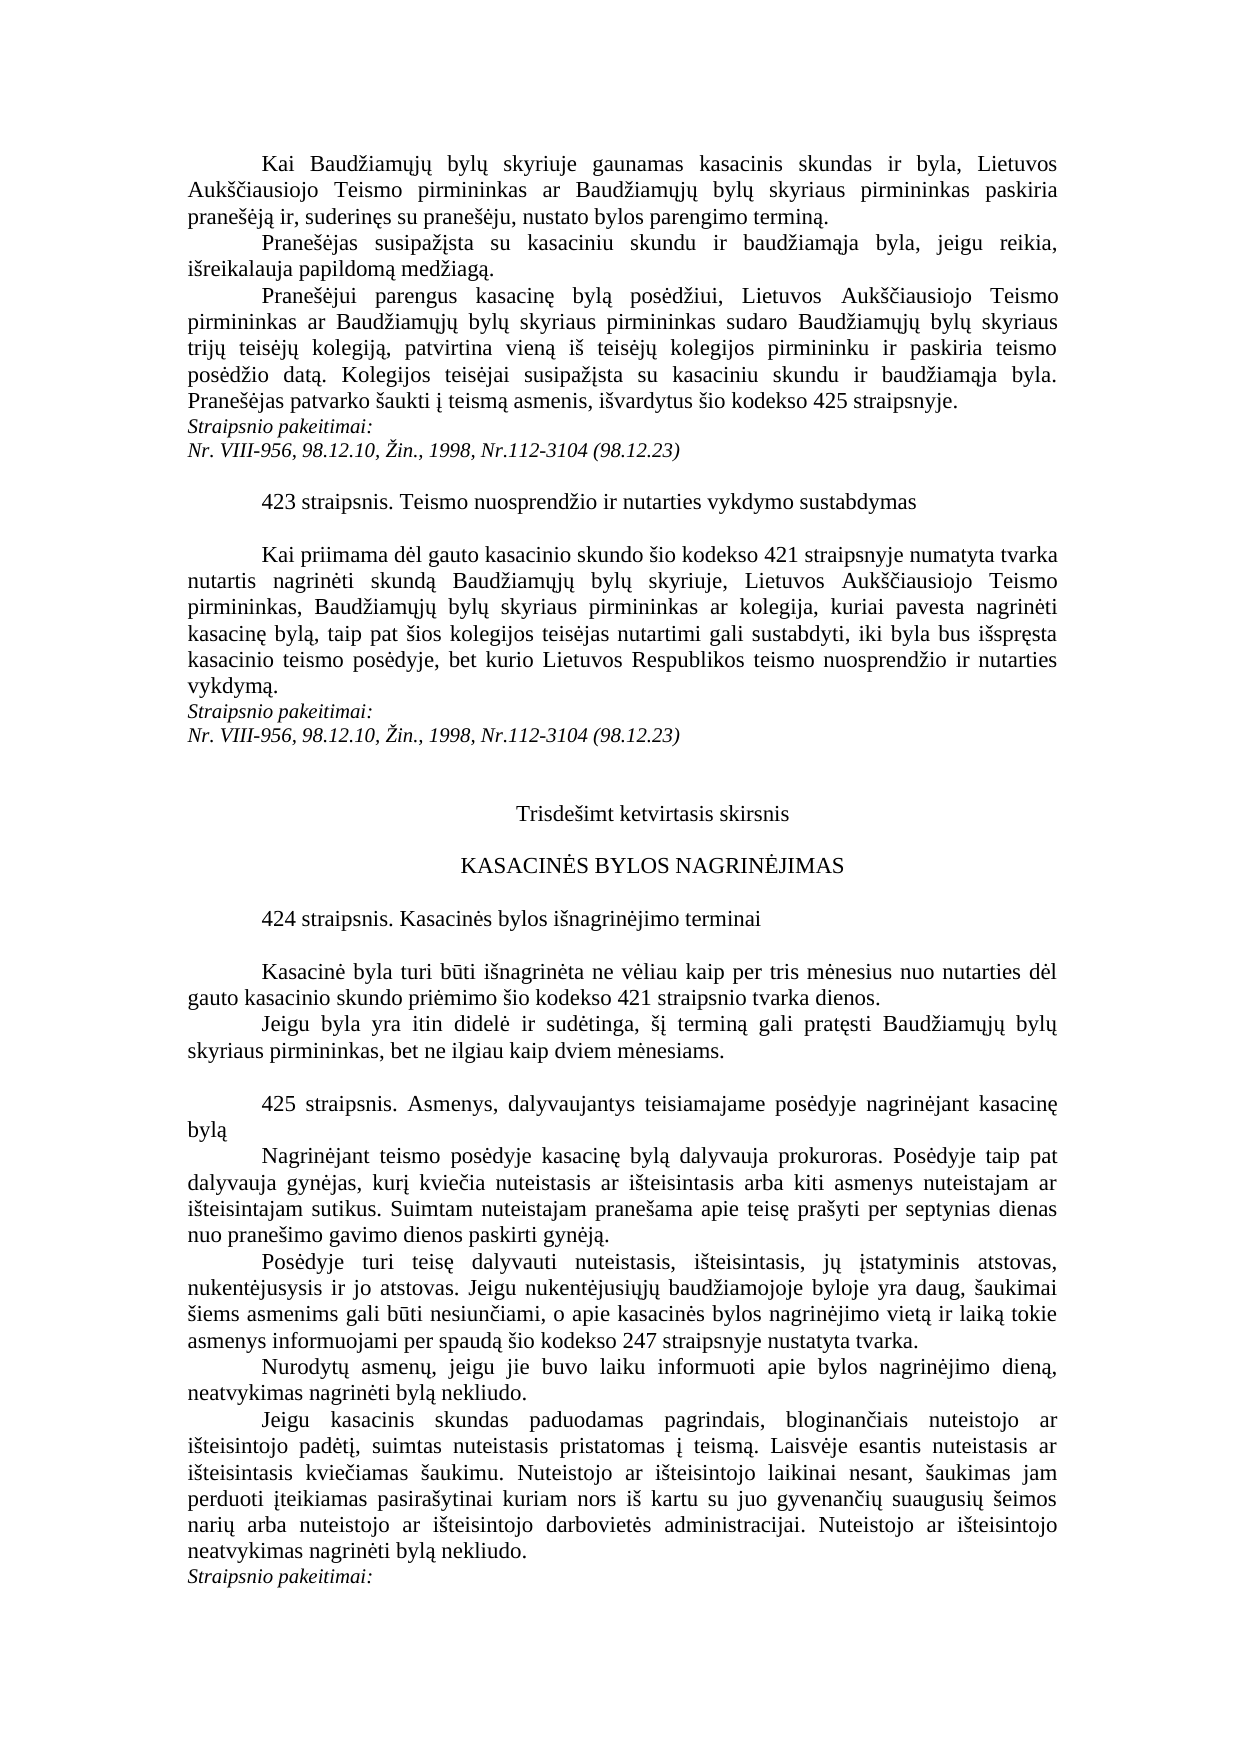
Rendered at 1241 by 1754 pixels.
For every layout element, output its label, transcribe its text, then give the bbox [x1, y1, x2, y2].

text Nr. VIII-956, 98.12.10, Žin., 1998, Nr.112-3104 (98.12.23) [187, 438, 1059, 462]
text 423 straipsnis. Teismo nuosprendžio ir nutarties vykdymo sustabdymas [187, 488, 1059, 514]
text Jeigu kasacinis skundas paduodamas pagrindais, bloginančiais nuteistojo ar išteisintojo padėtį, suimtas nuteistasis pristatomas į teismą. Laisvėje esantis nuteistasis ar išteisintasis kviečiamas šaukimu. Nuteistojo ar išteisintojo laikinai nesant, šaukimas jam perduoti įteikiamas pasirašytinai kuriam nors iš kartu su juo gyvenančių suaugusių šeimos narių arba nuteistojo ar išteisintojo darbovietės administracijai. Nuteistojo ar išteisintojo neatvykimas nagrinėti bylą nekliudo. [187, 1406, 1059, 1564]
text Nagrinėjant teismo posėdyje kasacinę bylą dalyvauja prokuroras. Posėdyje taip pat dalyvauja gynėjas, kurį kviečia nuteistasis ar išteisintasis arba kiti asmenys nuteistajam ar išteisintajam sutikus. Suimtam nuteistajam pranešama apie teisę prašyti per septynias dienas nuo pranešimo gavimo dienos paskirti gynėją. [187, 1142, 1059, 1248]
text Nr. VIII-956, 98.12.10, Žin., 1998, Nr.112-3104 (98.12.23) [187, 723, 1059, 747]
text Kasacinė byla turi būti išnagrinėta ne vėliau kaip per tris mėnesius nuo nutarties dėl gauto kasacinio skundo priėmimo šio kodekso 421 straipsnio tvarka dienos. [187, 958, 1059, 1011]
text Posėdyje turi teisę dalyvauti nuteistasis, išteisintasis, jų įstatyminis atstovas, nukentėjusysis ir jo atstovas. Jeigu nukentėjusiųjų baudžiamojoje byloje yra daug, šaukimai šiems asmenims gali būti nesiunčiami, o apie kasacinės bylos nagrinėjimo vietą ir laiką tokie asmenys informuojami per spaudą šio kodekso 247 straipsnyje nustatyta tvarka. [187, 1248, 1059, 1353]
text Kai Baudžiamųjų bylų skyriuje gaunamas kasacinis skundas ir byla, Lietuvos Aukščiausiojo Teismo pirmininkas ar Baudžiamųjų bylų skyriaus pirmininkas paskiria pranešėją ir, suderinęs su pranešėju, nustato bylos parengimo terminą. [187, 150, 1059, 229]
text Straipsnio pakeitimai: [187, 413, 1059, 438]
text 424 straipsnis. Kasacinės bylos išnagrinėjimo terminai [187, 905, 1059, 931]
text Pranešėjas susipažįsta su kasaciniu skundu ir baudžiamąja byla, jeigu reikia, išreikalauja papildomą medžiagą. [187, 229, 1059, 282]
text 425 straipsnis. Asmenys, dalyvaujantys teisiamajame posėdyje nagrinėjant kasacinę bylą [187, 1089, 1059, 1142]
text Trisdešimt ketvirtasis skirsnis [187, 800, 1059, 826]
text Pranešėjui parengus kasacinę bylą posėdžiui, Lietuvos Aukščiausiojo Teismo pirmininkas ar Baudžiamųjų bylų skyriaus pirmininkas sudaro Baudžiamųjų bylų skyriaus trijų teisėjų kolegiją, patvirtina vieną iš teisėjų kolegijos pirmininku ir paskiria teismo posėdžio datą. Kolegijos teisėjai susipažįsta su kasaciniu skundu ir baudžiamąja byla. Pranešėjas patvarko šaukti į teismą asmenis, išvardytus šio kodekso 425 straipsnyje. [187, 282, 1059, 413]
text Straipsnio pakeitimai: [187, 699, 1059, 723]
text Jeigu byla yra itin didelė ir sudėtinga, šį terminą gali pratęsti Baudžiamųjų bylų skyriaus pirmininkas, bet ne ilgiau kaip dviem mėnesiams. [187, 1011, 1059, 1063]
text KASACINĖS BYLOS NAGRINĖJIMAS [187, 852, 1059, 879]
text Kai priimama dėl gauto kasacinio skundo šio kodekso 421 straipsnyje numatyta tvarka nutartis nagrinėti skundą Baudžiamųjų bylų skyriuje, Lietuvos Aukščiausiojo Teismo pirmininkas, Baudžiamųjų bylų skyriaus pirmininkas ar kolegija, kuriai pavesta nagrinėti kasacinę bylą, taip pat šios kolegijos teisėjas nutartimi gali sustabdyti, iki byla bus išspręsta kasacinio teismo posėdyje, bet kurio Lietuvos Respublikos teismo nuosprendžio ir nutarties vykdymą. [187, 541, 1059, 699]
text Straipsnio pakeitimai: [187, 1564, 1059, 1588]
text Nurodytų asmenų, jeigu jie buvo laiku informuoti apie bylos nagrinėjimo dieną, neatvykimas nagrinėti bylą nekliudo. [187, 1353, 1059, 1406]
